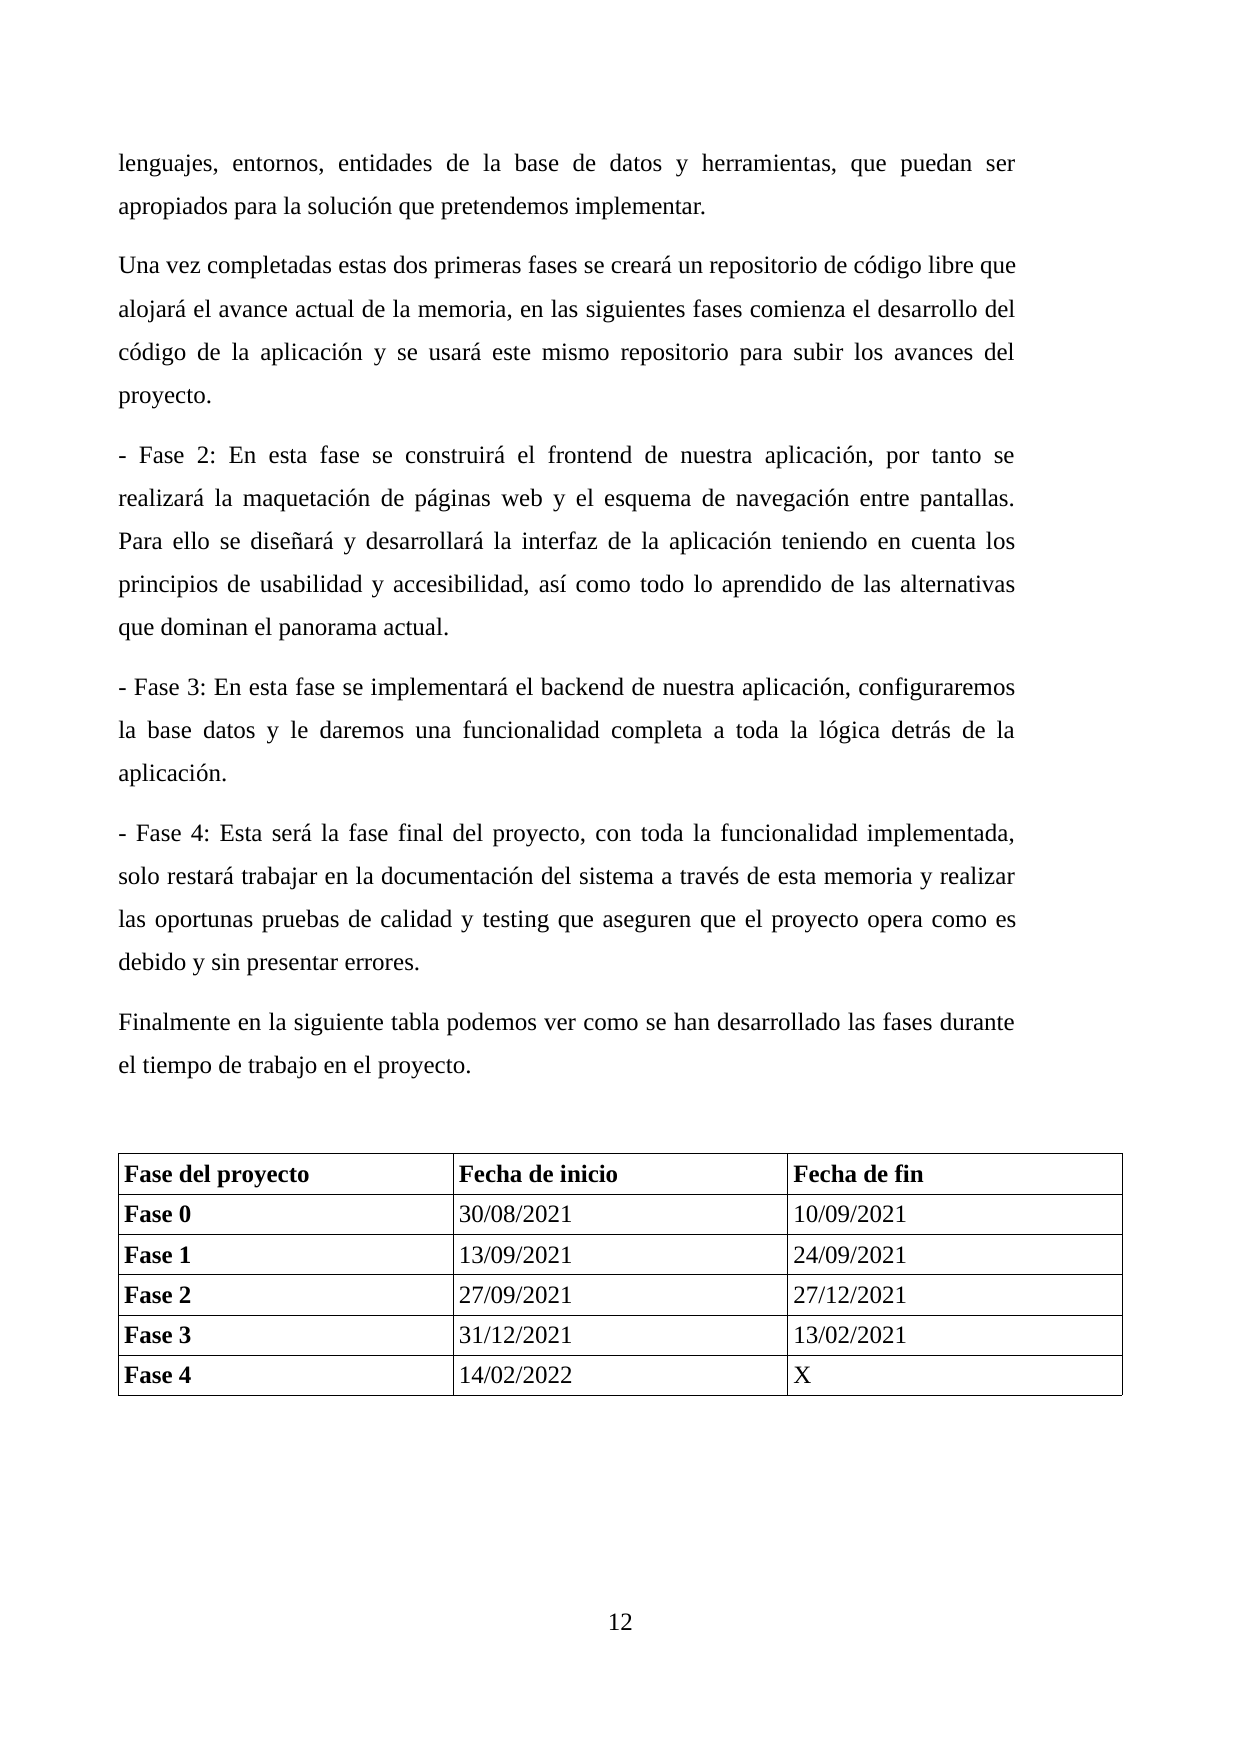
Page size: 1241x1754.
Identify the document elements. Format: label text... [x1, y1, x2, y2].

table_cell 24/09/2021 [788, 1235, 1122, 1274]
text Finalmente en la siguiente tabla podemos ver como se han desarrollado las fases durante el tiempo de trabajo en el proyecto. [118, 1007, 1017, 1079]
table_cell 13/02/2021 [788, 1316, 1122, 1355]
table_cell Fase 1 [119, 1235, 453, 1274]
table_cell 13/09/2021 [454, 1235, 787, 1274]
table_cell Fase 3 [119, 1316, 453, 1355]
table_cell 14/02/2022 [454, 1356, 787, 1395]
table_cell X [788, 1356, 1122, 1395]
text - Fase 3: En esta fase se implementará el backend de nuestra aplicación, configuraremos la base datos y le daremos una funcionalidad completa a toda la lógica detrás de la aplicación. [118, 672, 1017, 787]
table_cell 27/09/2021 [454, 1275, 787, 1314]
text - Fase 4: Esta será la fase final del proyecto, con toda la funcionalidad implementada, solo restará trabajar en la documentación del sistema a través de esta memoria y realizar las oportunas pruebas de calidad y testing que aseguren que el proyecto opera como es debido y sin presentar errores. [118, 818, 1017, 976]
table_header Fecha de fin [788, 1154, 1122, 1193]
table_cell Fase 0 [119, 1195, 453, 1234]
table_cell 31/12/2021 [454, 1316, 787, 1355]
text lenguajes, entornos, entidades de la base de datos y herramientas, que puedan ser apropiados para la solución que pretendemos implementar. [118, 148, 1017, 219]
text - Fase 2: En esta fase se construirá el frontend de nuestra aplicación, por tanto se realizará la maquetación de páginas web y el esquema de navegación entre pantallas. Para ello se diseñará y desarrollará la interfaz de la aplicación teniendo en cuenta los principios de usabilidad y accesibilidad, así como todo lo aprendido de las alternativas que dominan el panorama actual. [118, 440, 1017, 641]
table_cell 10/09/2021 [788, 1195, 1122, 1234]
table_header Fase del proyecto [119, 1154, 453, 1193]
table_cell 27/12/2021 [788, 1275, 1122, 1314]
table_header Fecha de inicio [454, 1154, 787, 1193]
table_cell 30/08/2021 [454, 1195, 787, 1234]
text Una vez completadas estas dos primeras fases se creará un repositorio de código libre que alojará el avance actual de la memoria, en las siguientes fases comienza el desarrollo del código de la aplicación y se usará este mismo repositorio para subir los avances del proyecto. [118, 251, 1017, 409]
table_cell Fase 2 [119, 1275, 453, 1314]
table_cell Fase 4 [119, 1356, 453, 1395]
